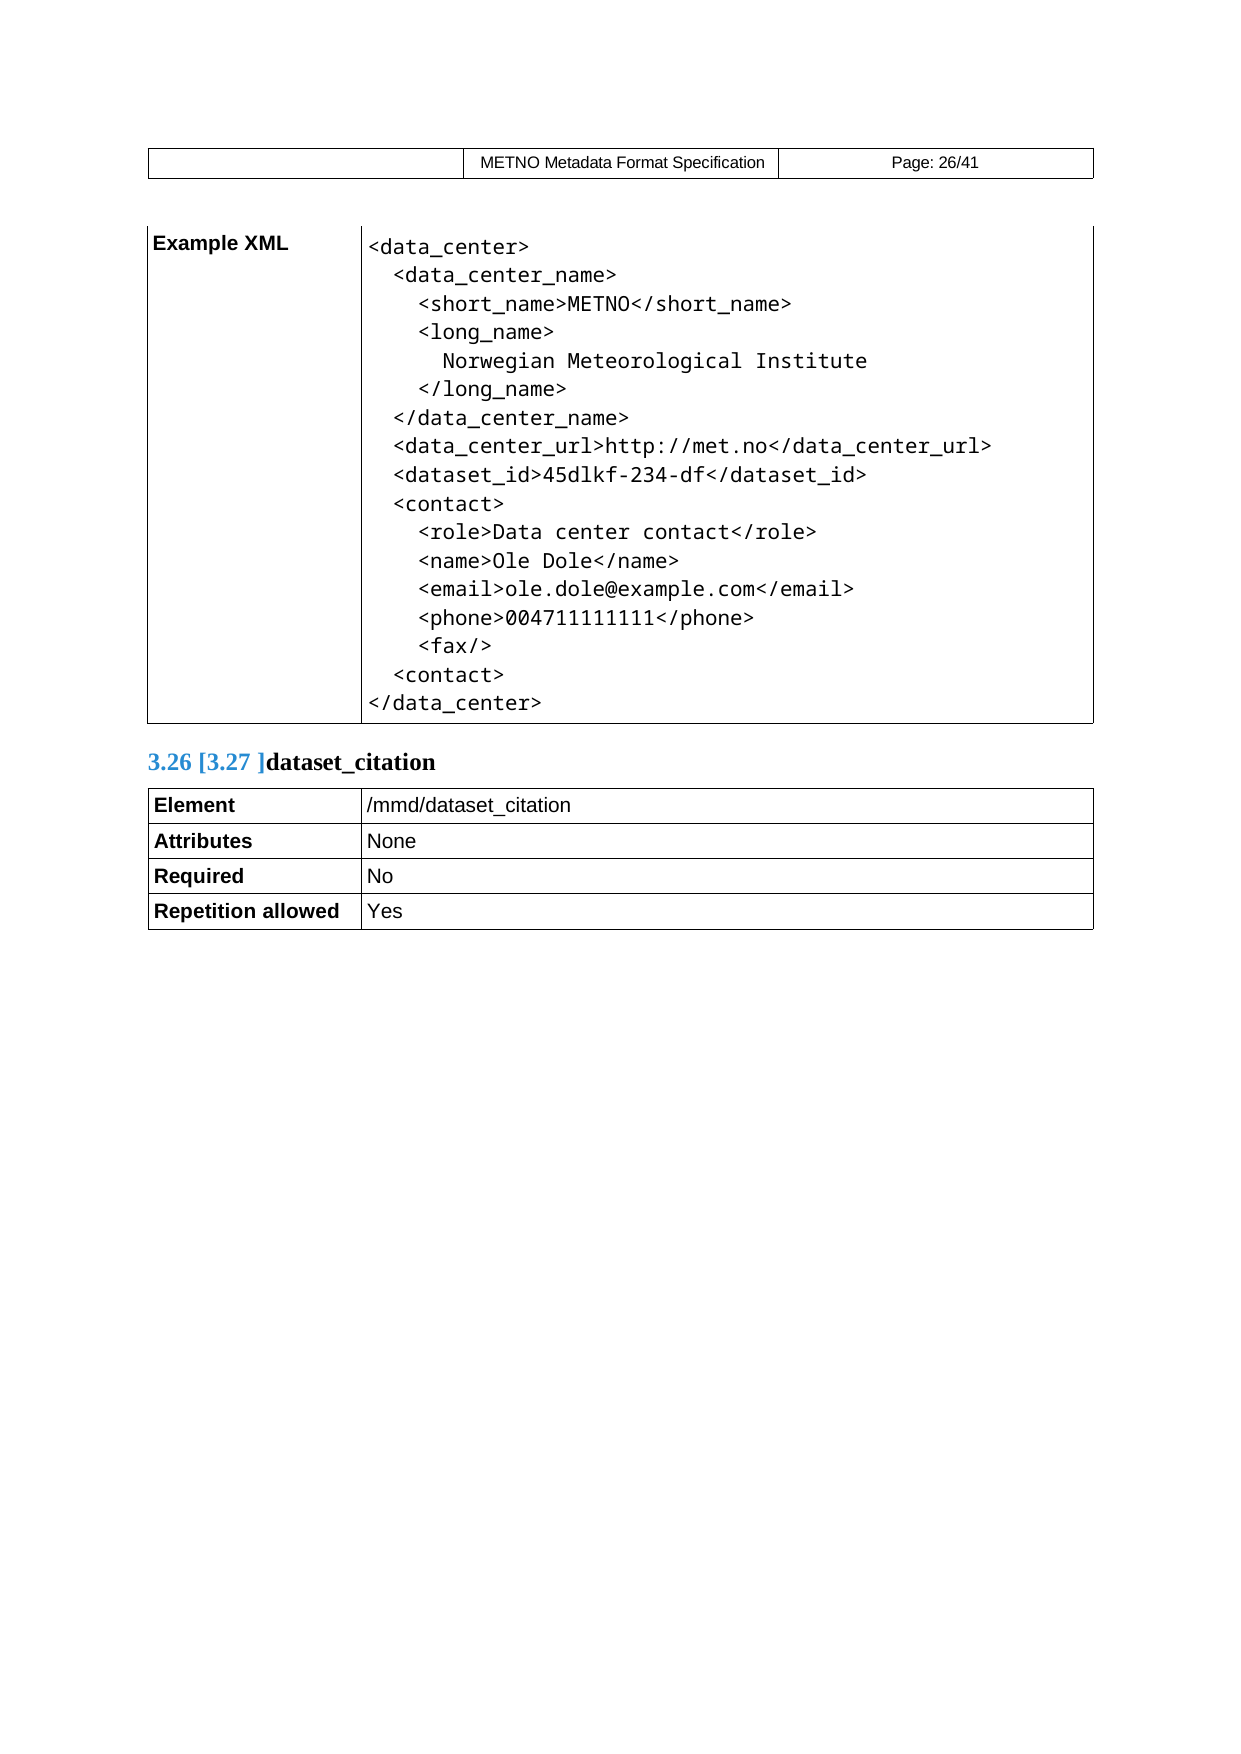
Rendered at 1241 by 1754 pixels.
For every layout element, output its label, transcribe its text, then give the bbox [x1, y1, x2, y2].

table_header /mmd/dataset_citation [362, 789, 1093, 823]
table_cell Yes [362, 894, 1093, 929]
subtitle dataset_citation [148, 748, 1093, 776]
table_cell Required [149, 859, 361, 893]
table_header Element [149, 789, 361, 823]
table_cell No [362, 859, 1093, 893]
table_cell Repetition allowed [149, 894, 361, 929]
table_cell <data_center> <data_center_name> <short_name>METNO</short_name> <long_name> Norwegian Meteorological Institute </long_name> </data_center_name> <data_center_url>http://met.no</data_center_url> <dataset_id>45dlkf-234-df</dataset_id> <contact> <role>Data center contact</role> <name>Ole Dole</name> <email>ole.dole@example.com</email> <phone>004711111111</phone> <fax/> <contact> </data_center> [362, 226, 1093, 723]
table_cell None [362, 824, 1093, 858]
table_cell Example XML [148, 226, 361, 723]
table_cell Attributes [149, 824, 361, 858]
